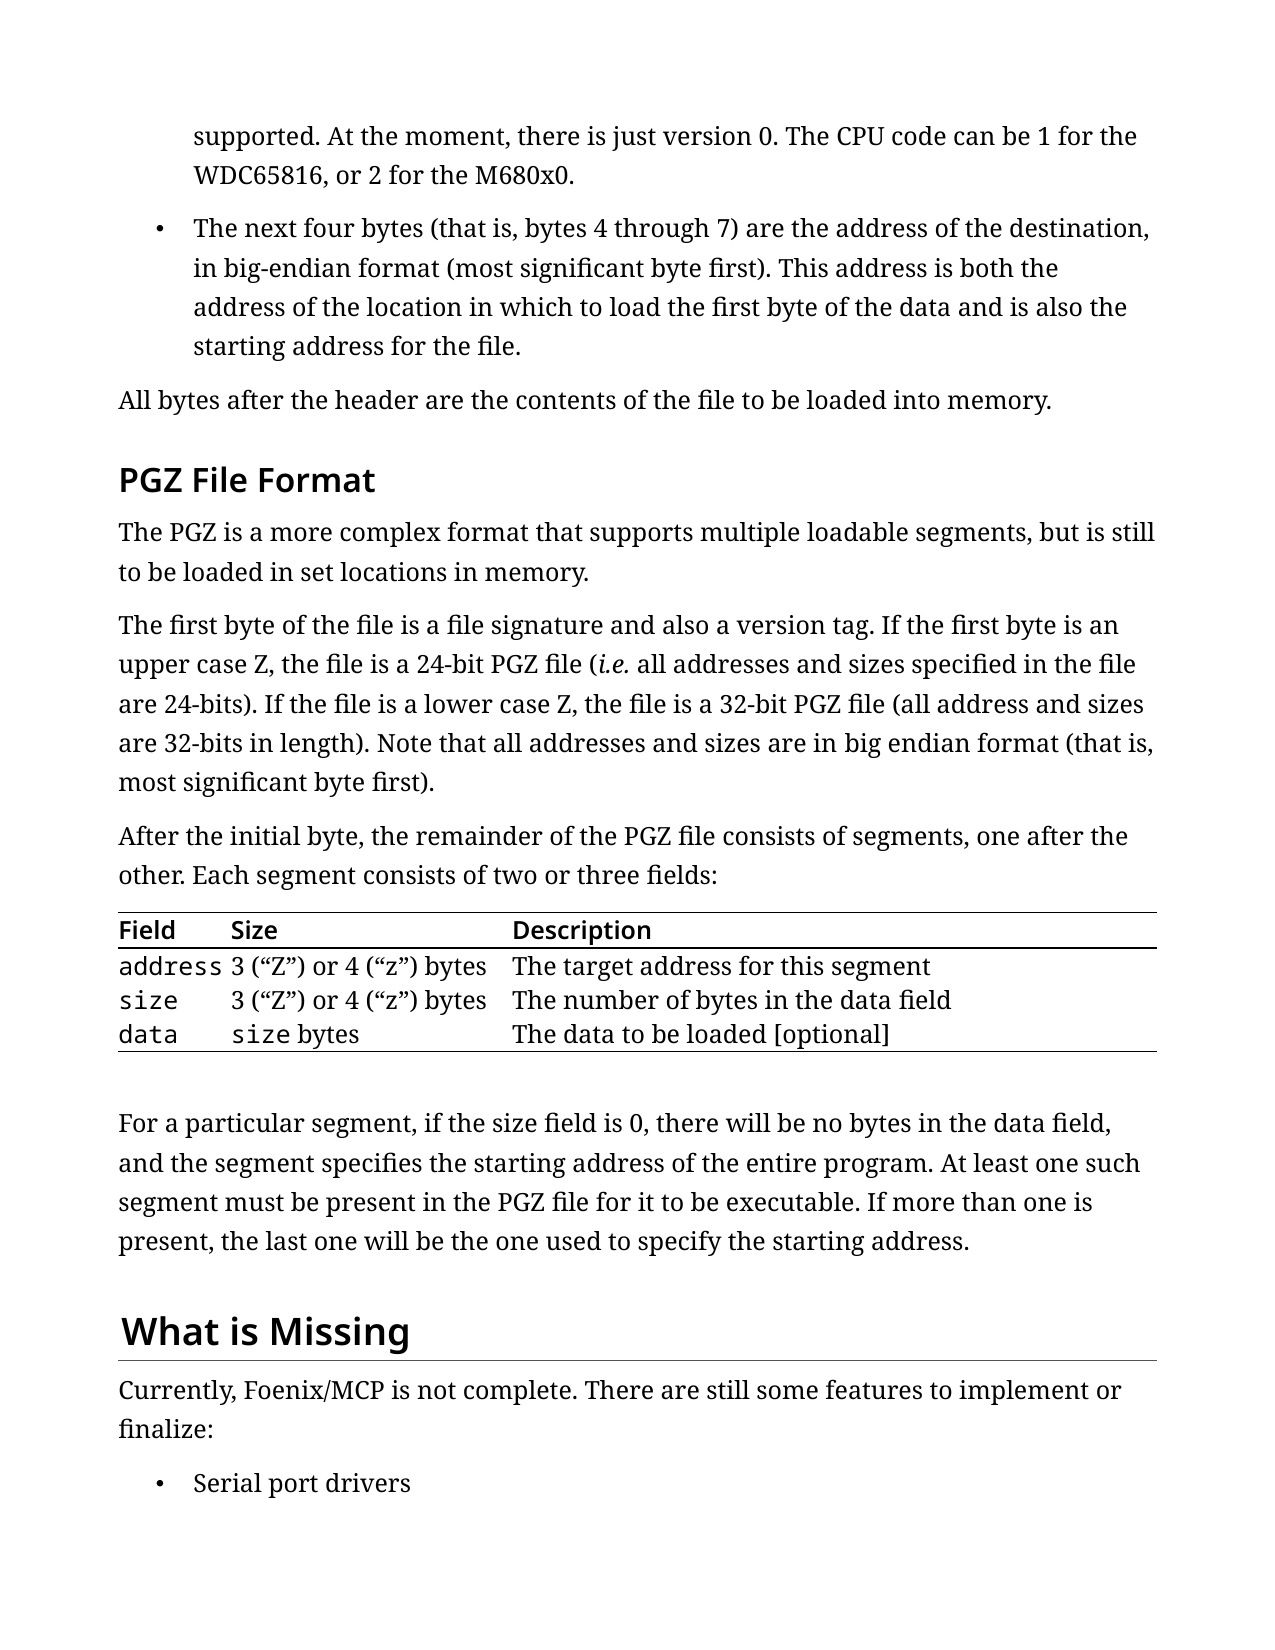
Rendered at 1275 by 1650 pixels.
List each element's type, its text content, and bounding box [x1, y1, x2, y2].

list Serial port drivers [156, 1466, 1157, 1500]
text The first byte of the file is a file signature and also a version tag. If the first byte is an upper case Z, the file is a 24-bit PGZ file (i.e. all addresses and sizes specified in the file are 24-bits). If the file is a lower case Z, the file is a 32-bit PGZ file (all address and sizes are 32-bits in length). Note that all addresses and sizes are in big endian format (that is, most significant byte first). [118, 608, 1157, 799]
text All bytes after the header are the contents of the file to be loaded into memory. [118, 382, 1157, 416]
list The next four bytes (that is, bytes 4 through 7) are the address of the destination, in big-endian format (most significant byte first). This address is both the address of the location in which to load the first byte of the data and is also the starting address for the file. [156, 211, 1157, 363]
table_cell The number of bytes in the data field [512, 983, 1157, 1017]
table_cell size bytes [231, 1017, 512, 1051]
table_cell The data to be loaded [optional] [512, 1017, 1157, 1051]
table_cell The target address for this segment [512, 949, 1157, 983]
text For a particular segment, if the size field is 0, there will be no bytes in the data field, and the segment specifies the starting address of the entire program. At least one such segment must be present in the PGZ file for it to be executable. If more than one is present, the last one will be the one used to specify the starting address. [118, 1106, 1157, 1258]
table_cell 3 (“Z”) or 4 (“z”) bytes [231, 983, 512, 1017]
table_header Field [118, 913, 231, 947]
subtitle What is Missing [118, 1302, 1157, 1360]
text The PGZ is a more complex format that supports multiple loadable segments, but is still to be loaded in set locations in memory. [118, 515, 1157, 588]
table_cell data [118, 1017, 231, 1051]
table_cell 3 (“Z”) or 4 (“z”) bytes [231, 949, 512, 983]
text After the initial byte, the remainder of the PGZ file consists of segments, one after the other. Each segment consists of two or three fields: [118, 818, 1157, 892]
text Currently, Foenix/MCP is not complete. There are still some features to implement or finalize: [118, 1373, 1157, 1446]
subtitle PGZ File Format [118, 457, 1157, 503]
table_header Size [231, 913, 512, 947]
table_header Description [512, 913, 1157, 947]
list supported. At the moment, there is just version 0. The CPU code can be 1 for the WDC65816, or 2 for the M680x0. [156, 118, 1157, 191]
table_cell size [118, 983, 231, 1017]
table_cell address [118, 949, 231, 983]
